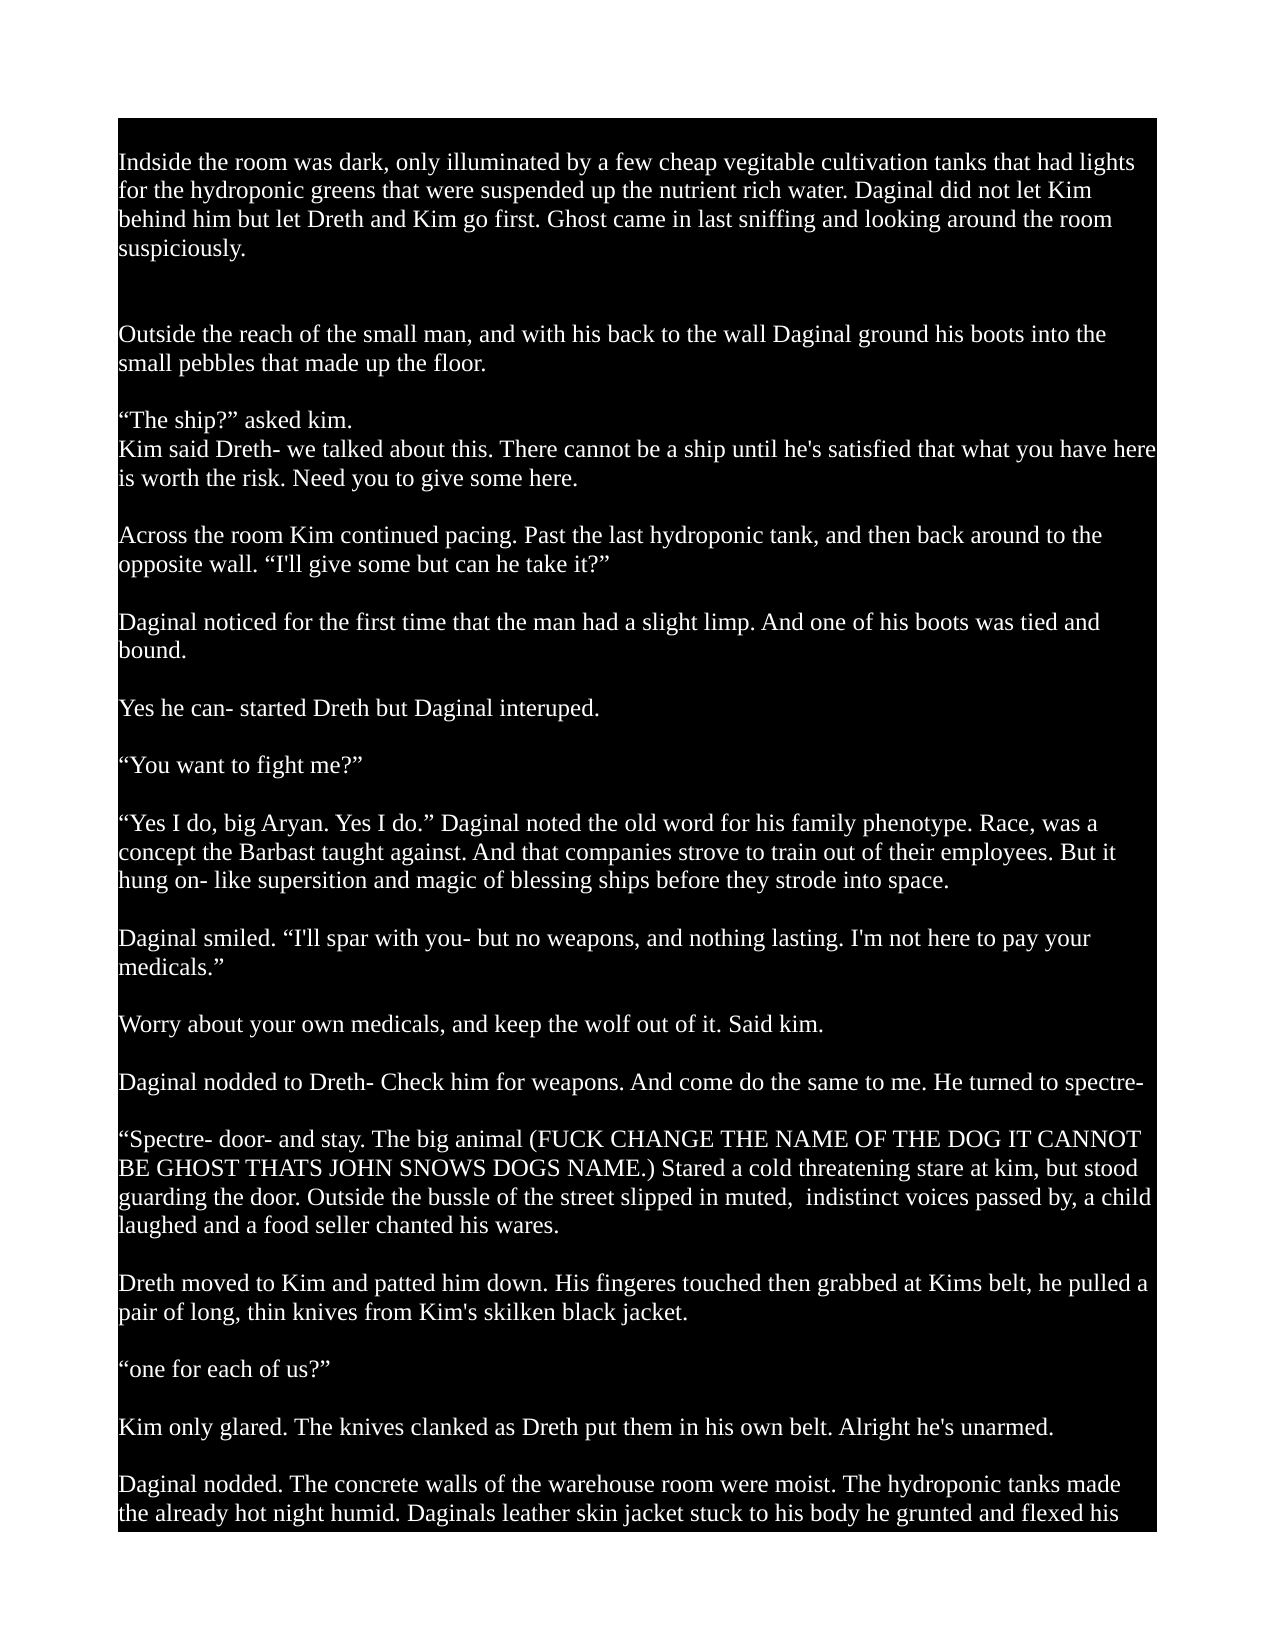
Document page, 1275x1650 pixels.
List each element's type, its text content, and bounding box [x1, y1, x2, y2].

text Outside the reach of the small man, and with his back to the wall Daginal ground his boots into the small pebbles that made up the floor. [118, 319, 1157, 377]
text “The ship?” asked kim. [118, 406, 1157, 434]
text Yes he can- started Dreth but Daginal interuped. “You want to fight me?” “Yes I do, big Aryan. Yes I do.” Daginal noted the old word for his family phenotype. Race, was a concept the Barbast taught against. And that companies strove to train out of their employees. But it hung on- like supersition and magic of blessing ships before they strode into space. Daginal smiled. “I'll spar with you- but no weapons, and nothing lasting. I'm not here to pay your medicals.” [118, 693, 1157, 981]
text “Spectre- door- and stay. The big animal (FUCK CHANGE THE NAME OF THE DOG IT CANNOT BE GHOST THATS JOHN SNOWS DOGS NAME.) Stared a cold threatening stare at kim, but stood guarding the door. Outside the bussle of the street slipped in muted, indistinct voices passed by, a child laughed and a food seller chanted his wares. Dreth moved to Kim and patted him down. His fingeres touched then grabbed at Kims belt, he pulled a pair of long, thin knives from Kim's skilken black jacket. “one for each of us?” Kim only glared. The knives clanked as Dreth put them in his own belt. Alright he's unarmed. Daginal nodded. The concrete walls of the warehouse room were moist. The hydroponic tanks made the already hot night humid. Daginals leather skin jacket stuck to his body he grunted and flexed his [118, 1096, 1157, 1527]
text Indside the room was dark, only illuminated by a few cheap vegitable cultivation tanks that had lights for the hydroponic greens that were suspended up the nutrient rich water. Daginal did not let Kim behind him but let Dreth and Kim go first. Ghost came in last sniffing and looking around the room suspiciously. [118, 118, 1157, 262]
text Worry about your own medicals, and keep the wolf out of it. Said kim. [118, 1009, 1157, 1038]
text Across the room Kim continued pacing. Past the last hydroponic tank, and then back around to the opposite wall. “I'll give some but can he take it?” Daginal noticed for the first time that the man had a slight limp. And one of his boots was tied and bound. [118, 521, 1157, 664]
text Kim said Dreth- we talked about this. There cannot be a ship until he's satisfied that what you have here is worth the risk. Need you to give some here. [118, 434, 1157, 492]
text Daginal nodded to Dreth- Check him for weapons. And come do the same to me. He turned to spectre- [118, 1067, 1157, 1096]
